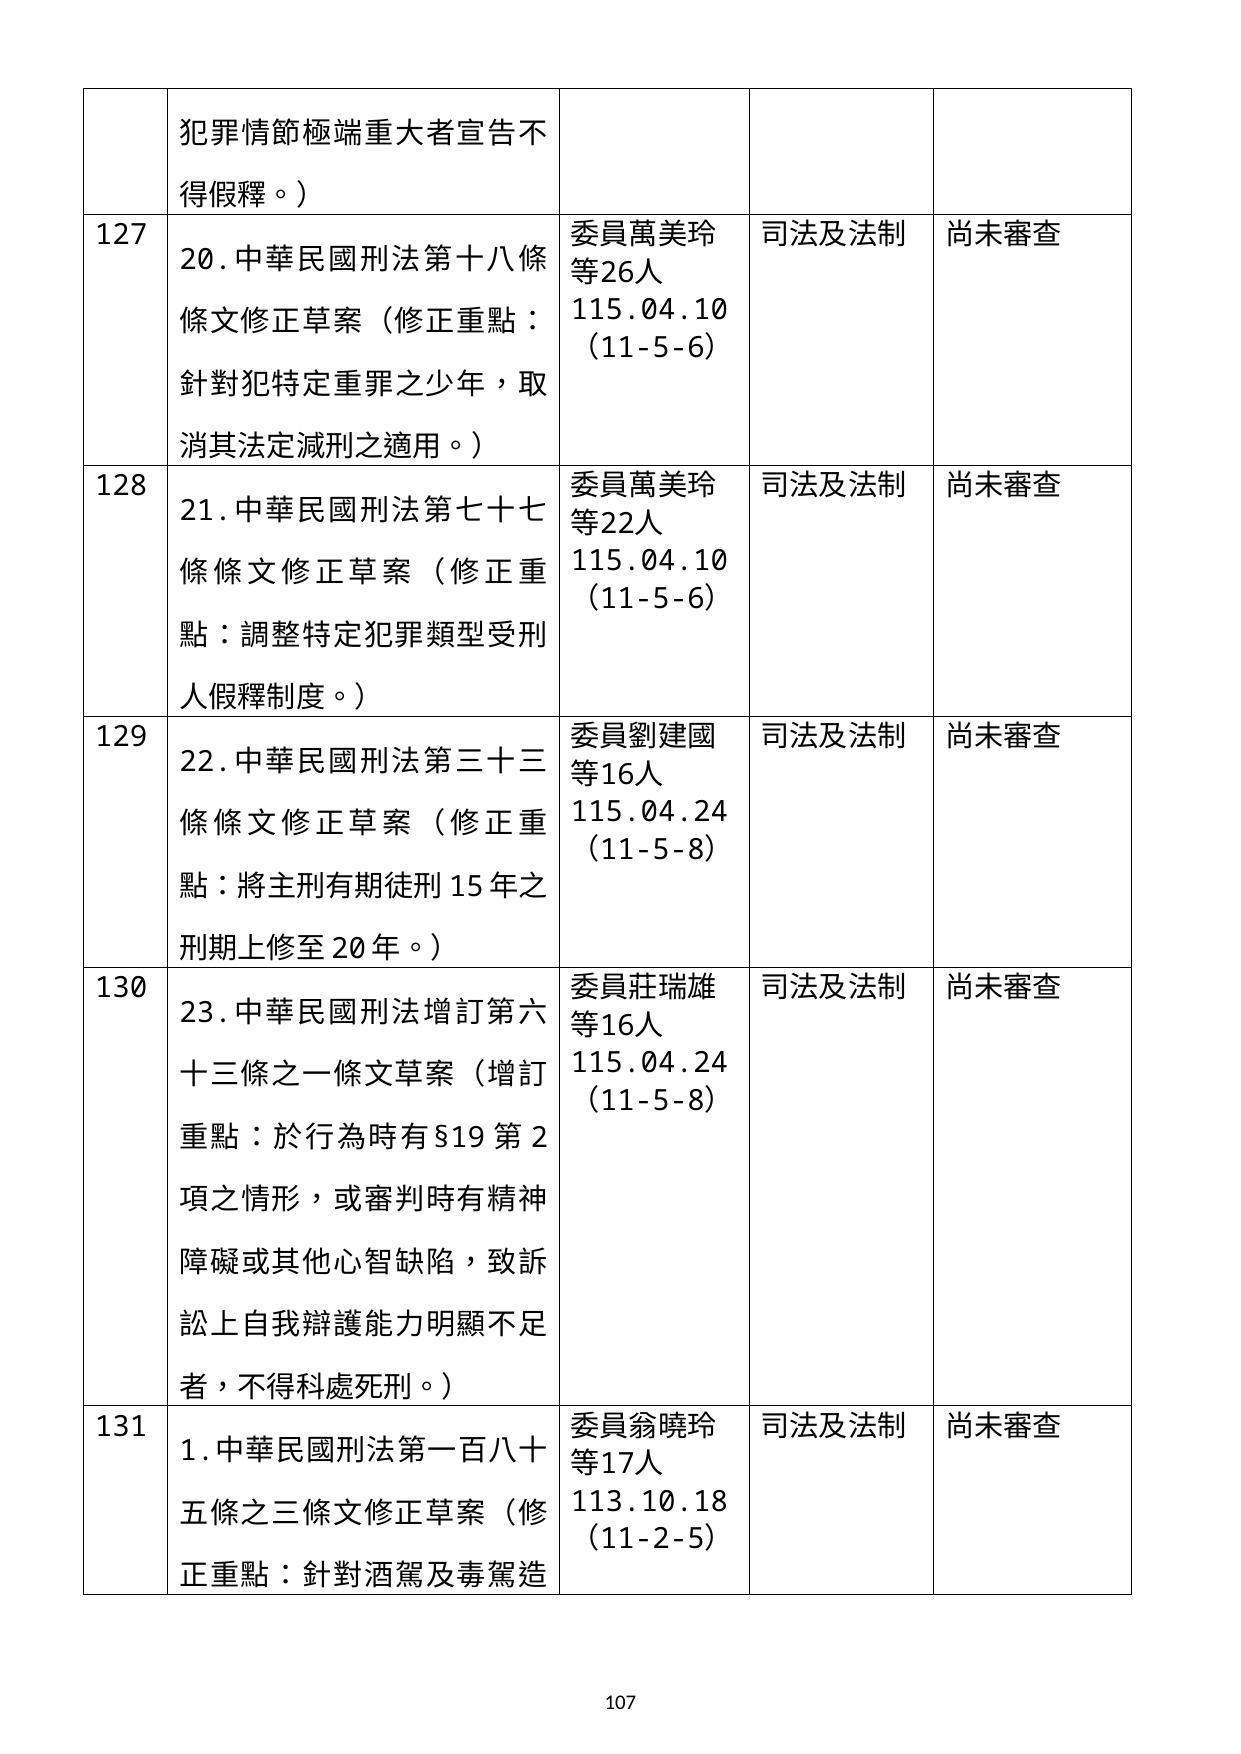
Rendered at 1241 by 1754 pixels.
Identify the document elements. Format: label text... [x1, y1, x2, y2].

table_cell 委員萬美玲 等26人 115.04.10 （11-5-6） [560, 215, 749, 465]
table_cell 尚未審查 [934, 968, 1131, 1405]
table_cell 1.中華民國刑法第一百八十五條之三條文修正草案（修正重點：針對酒駕及毒駕造 [168, 1406, 559, 1594]
table_cell 129 [84, 717, 167, 967]
table_cell 尚未審查 [934, 1406, 1131, 1594]
table_cell 司法及法制 [750, 215, 933, 465]
table_cell 23.中華民國刑法增訂第六十三條之一條文草案（增訂重點：於行為時有§19第2項之情形，或審判時有精神障礙或其他心智缺陷，致訴訟上自我辯護能力明顯不足者，不得科處死刑。） [168, 968, 559, 1405]
table_cell [934, 89, 1131, 214]
table_cell [560, 89, 749, 214]
table_cell 22.中華民國刑法第三十三條條文修正草案（修正重點：將主刑有期徒刑15年之刑期上修至20年。） [168, 717, 559, 967]
table_cell 司法及法制 [750, 466, 933, 716]
table_cell 128 [84, 466, 167, 716]
table_cell [84, 89, 167, 214]
table_cell 委員萬美玲 等22人 115.04.10 （11-5-6） [560, 466, 749, 716]
table_cell 司法及法制 [750, 1406, 933, 1594]
table_cell 委員莊瑞雄 等16人 115.04.24 （11-5-8） [560, 968, 749, 1405]
table_cell 20.中華民國刑法第十八條條文修正草案（修正重點：針對犯特定重罪之少年，取消其法定減刑之適用。） [168, 215, 559, 465]
table_cell 委員翁曉玲 等17人 113.10.18 （11-2-5） [560, 1406, 749, 1594]
table_cell 130 [84, 968, 167, 1405]
table_cell [750, 89, 933, 214]
table_cell 尚未審查 [934, 717, 1131, 967]
table_cell 131 [84, 1406, 167, 1594]
table_cell 127 [84, 215, 167, 465]
table_cell 尚未審查 [934, 215, 1131, 465]
table_cell 委員劉建國 等16人 115.04.24 （11-5-8） [560, 717, 749, 967]
table_cell 犯罪情節極端重大者宣告不得假釋。） [168, 89, 559, 214]
table_cell 司法及法制 [750, 968, 933, 1405]
table_cell 司法及法制 [750, 717, 933, 967]
table_cell 21.中華民國刑法第七十七條條文修正草案（修正重點：調整特定犯罪類型受刑人假釋制度。） [168, 466, 559, 716]
table_cell 尚未審查 [934, 466, 1131, 716]
